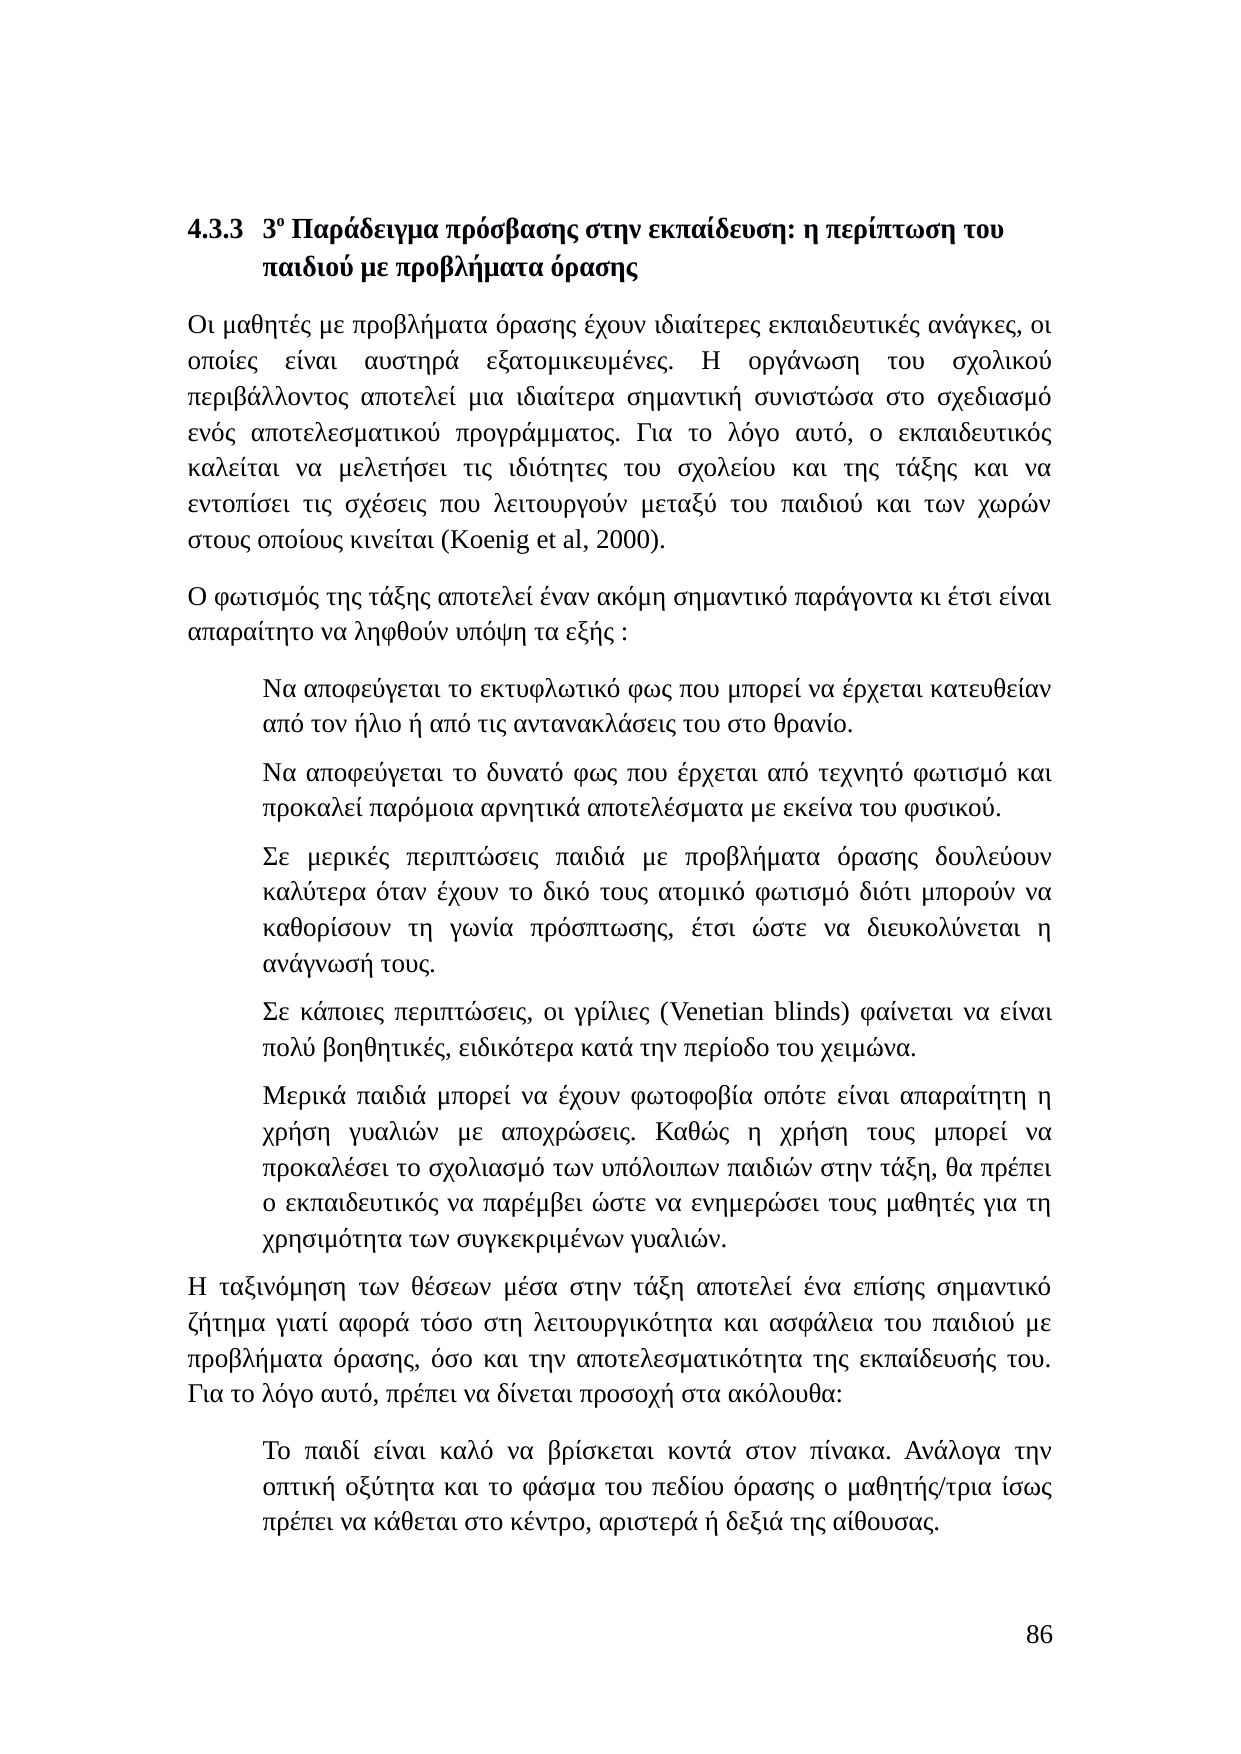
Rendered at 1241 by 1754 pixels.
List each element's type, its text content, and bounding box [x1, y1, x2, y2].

text Σε μερικές περιπτώσεις παιδιά με προβλήματα όρασης δουλεύουν καλύτερα όταν έχουν το δικό τους ατομικό φωτισμό διότι μπορούν να καθορίσουν τη γωνία πρόσπτωσης, έτσι ώστε να διευκολύνεται η ανάγνωσή τους. [262, 840, 1053, 978]
text Να αποφεύγεται το δυνατό φως που έρχεται από τεχνητό φωτισμό και προκαλεί παρόμοια αρνητικά αποτελέσματα με εκείνα του φυσικού. [262, 756, 1053, 823]
text Σε κάποιες περιπτώσεις, οι γρίλιες (Venetian blinds) φαίνεται να είναι πολύ βοηθητικές, ειδικότερα κατά την περίοδο του χειμώνα. [262, 995, 1053, 1062]
text Η ταξινόμηση των θέσεων μέσα στην τάξη αποτελεί ένα επίσης σημαντικό ζήτημα γιατί αφορά τόσο στη λειτουργικότητα και ασφάλεια του παιδιού με προβλήματα όρασης, όσο και την αποτελεσματικότητα της εκπαίδευσής του. Για το λόγο αυτό, πρέπει να δίνεται προσοχή στα ακόλουθα: [187, 1270, 1053, 1409]
text Να αποφεύγεται το εκτυφλωτικό φως που μπορεί να έρχεται κατευθείαν από τον ήλιο ή από τις αντανακλάσεις του στο θρανίο. [262, 672, 1053, 739]
text Μερικά παιδιά μπορεί να έχουν φωτοφοβία οπότε είναι απαραίτητη η χρήση γυαλιών με αποχρώσεις. Καθώς η χρήση τους μπορεί να προκαλέσει το σχολιασμό των υπόλοιπων παιδιών στην τάξη, θα πρέπει ο εκπαιδευτικός να παρέμβει ώστε να ενημερώσει τους μαθητές για τη χρησιμότητα των συγκεκριμένων γυαλιών. [262, 1079, 1053, 1253]
text Οι μαθητές με προβλήματα όρασης έχουν ιδιαίτερες εκπαιδευτικές ανάγκες, οι οποίες είναι αυστηρά εξατομικευμένες. Η οργάνωση του σχολικού περιβάλλοντος αποτελεί μια ιδιαίτερα σημαντική συνιστώσα στο σχεδιασμό ενός αποτελεσματικού προγράμματος. Για το λόγο αυτό, ο εκπαιδευτικός καλείται να μελετήσει τις ιδιότητες του σχολείου και της τάξης και να εντοπίσει τις σχέσεις που λειτουργούν μεταξύ του παιδιού και των χωρών στους οποίους κινείται (Koenig et al, 2000). [187, 309, 1053, 554]
text Το παιδί είναι καλό να βρίσκεται κοντά στον πίνακα. Ανάλογα την οπτική οξύτητα και το φάσμα του πεδίου όρασης ο μαθητής/τρια ίσως πρέπει να κάθεται στο κέντρο, αριστερά ή δεξιά της αίθουσας. [262, 1434, 1053, 1537]
subtitle 3ο Παράδειγμα πρόσβασης στην εκπαίδευση: η περίπτωση του παιδιού με προβλήματα όρασης [187, 211, 1053, 283]
text Ο φωτισμός της τάξης αποτελεί έναν ακόμη σημαντικό παράγοντα κι έτσι είναι απαραίτητο να ληφθούν υπόψη τα εξής : [187, 579, 1053, 646]
